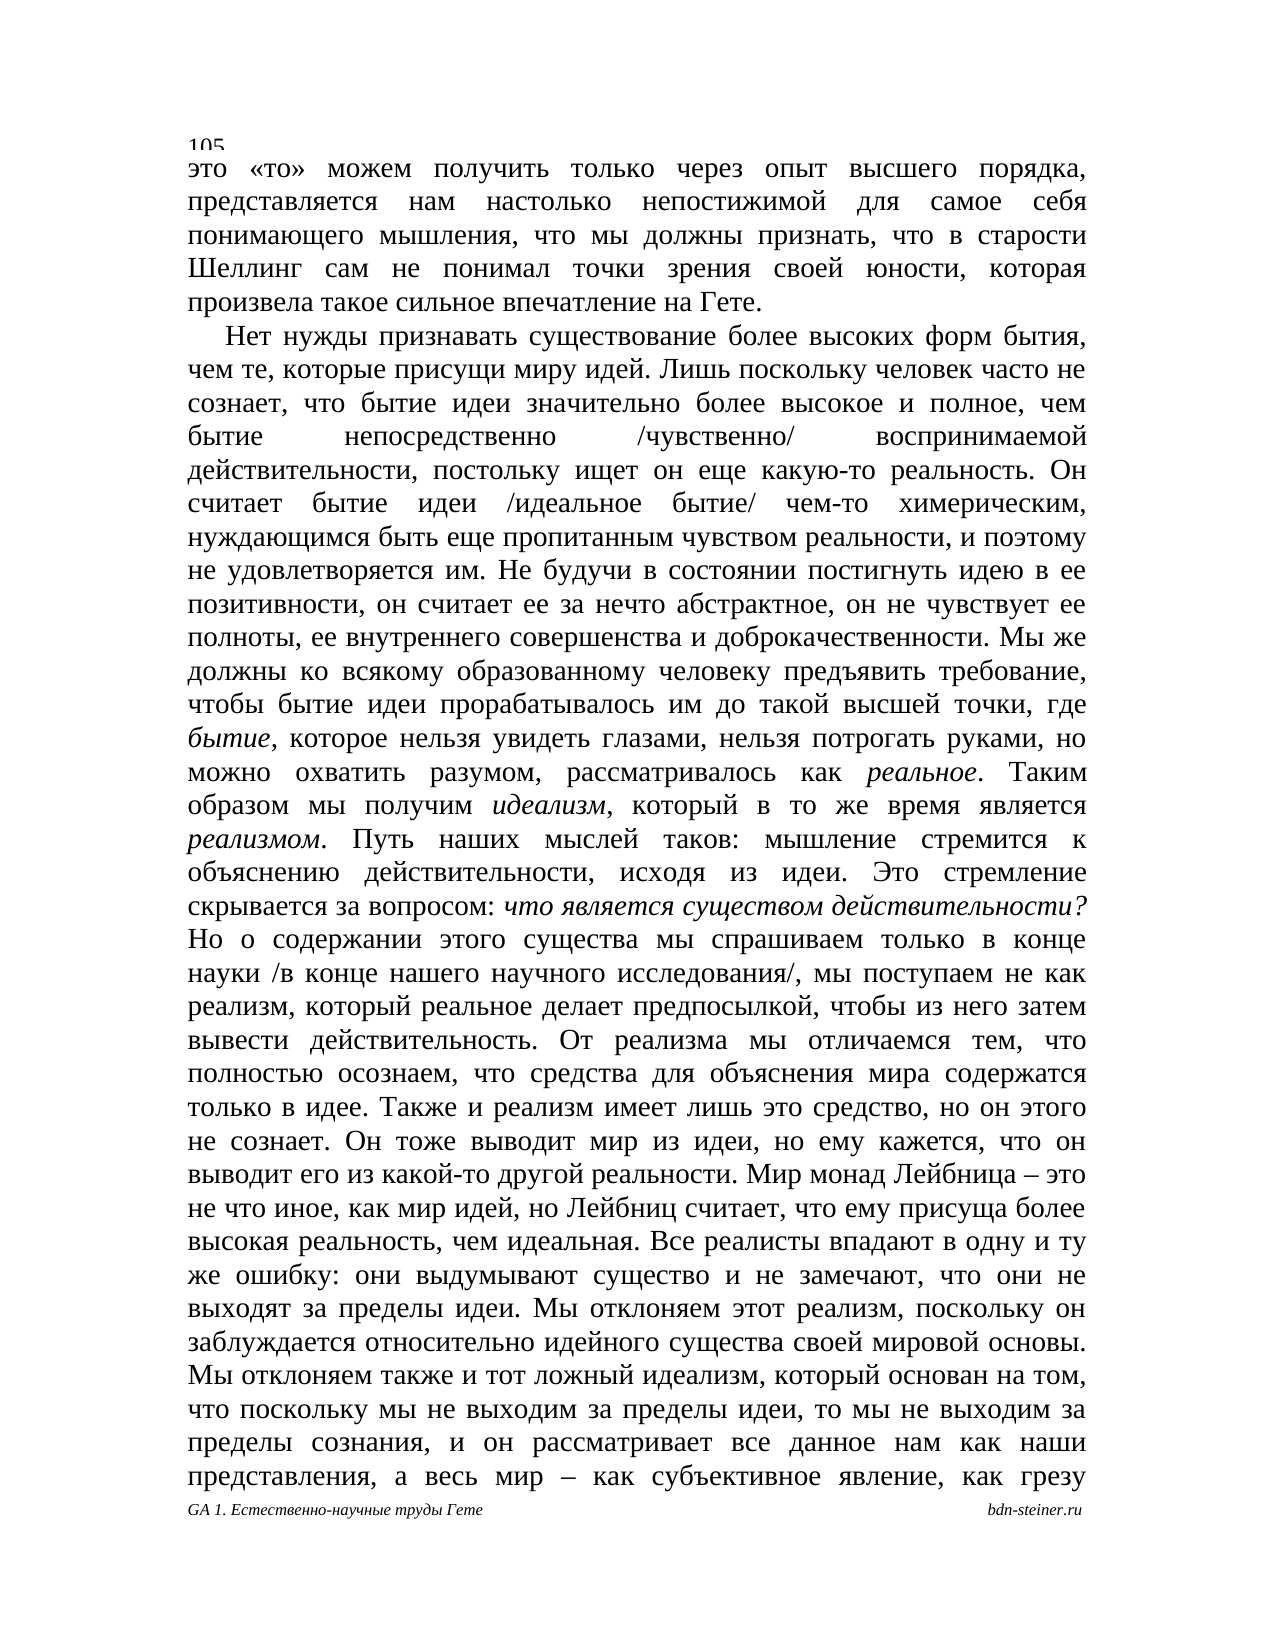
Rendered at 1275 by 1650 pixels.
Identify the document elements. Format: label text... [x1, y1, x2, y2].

text Нет нужды признавать существование более высоких форм бытия, чем те, которые присущи миру идей. Лишь поскольку человек часто не сознает, что бытие идеи значительно более высокое и полное, чем бытие непосредственно /чувственно/ воспринимаемой действительности, постольку ищет он еще какую-то реальность. Он считает бытие идеи /идеальное бытие/ чем-то химерическим, нуждающимся быть еще пропитанным чувством реальности, и поэтому не удовлетворяется им. Не будучи в состоянии постигнуть идею в ее позитивности, он считает ее за нечто абстрактное, он не чувствует ее полноты, ее внутреннего совершенства и доброкачественности. Мы же должны ко всякому образованному человеку предъявить требование, чтобы бытие идеи прорабатывалось им до такой высшей точки, где бытие, которое нельзя увидеть глазами, нельзя потрогать руками, но можно охватить разумом, рассматривалось как реальное. Таким образом мы получим идеализм, который в то же время является реализмом. Путь наших мыслей таков: мышление стремится к объяснению действительности, исходя из идеи. Это стремление скрывается за вопросом: что является существом действительности? Но о содержании этого существа мы спрашиваем только в конце науки /в конце нашего научного исследования/, мы поступаем не как реализм, который реальное делает предпосылкой, чтобы из него затем вывести действительность. От реализма мы отличаемся тем, что полностью осознаем, что средства для объяснения мира содержатся только в идее. Также и реализм имеет лишь это средство, но он этого не сознает. Он тоже выводит мир из идеи, но ему кажется, что он выводит его из какой-то другой реальности. Мир монад Лейбница – это не что иное, как мир идей, но Лейбниц считает, что ему присуща более высокая реальность, чем идеальная. Все реалисты впадают в одну и ту же ошибку: они выдумывают существо и не замечают, что они не выходят за пределы идеи. Мы отклоняем этот реализм, поскольку он заблуждается относительно идейного существа своей мировой основы. Мы отклоняем также и тот ложный идеализм, который основан на том, что поскольку мы не выходим за пределы идеи, то мы не выходим за пределы сознания, и он рассматривает все данное нам как наши представления, а весь мир – как субъективное явление, как грезу [187, 318, 1087, 1492]
text это «то» можем получить только через опыт высшего порядка, представляется нам настолько непостижимой для самое себя понимающего мышления, что мы должны признать, что в старости Шеллинг сам не понимал точки зрения своей юности, которая произвела такое сильное впечатление на Гете. [187, 150, 1087, 318]
